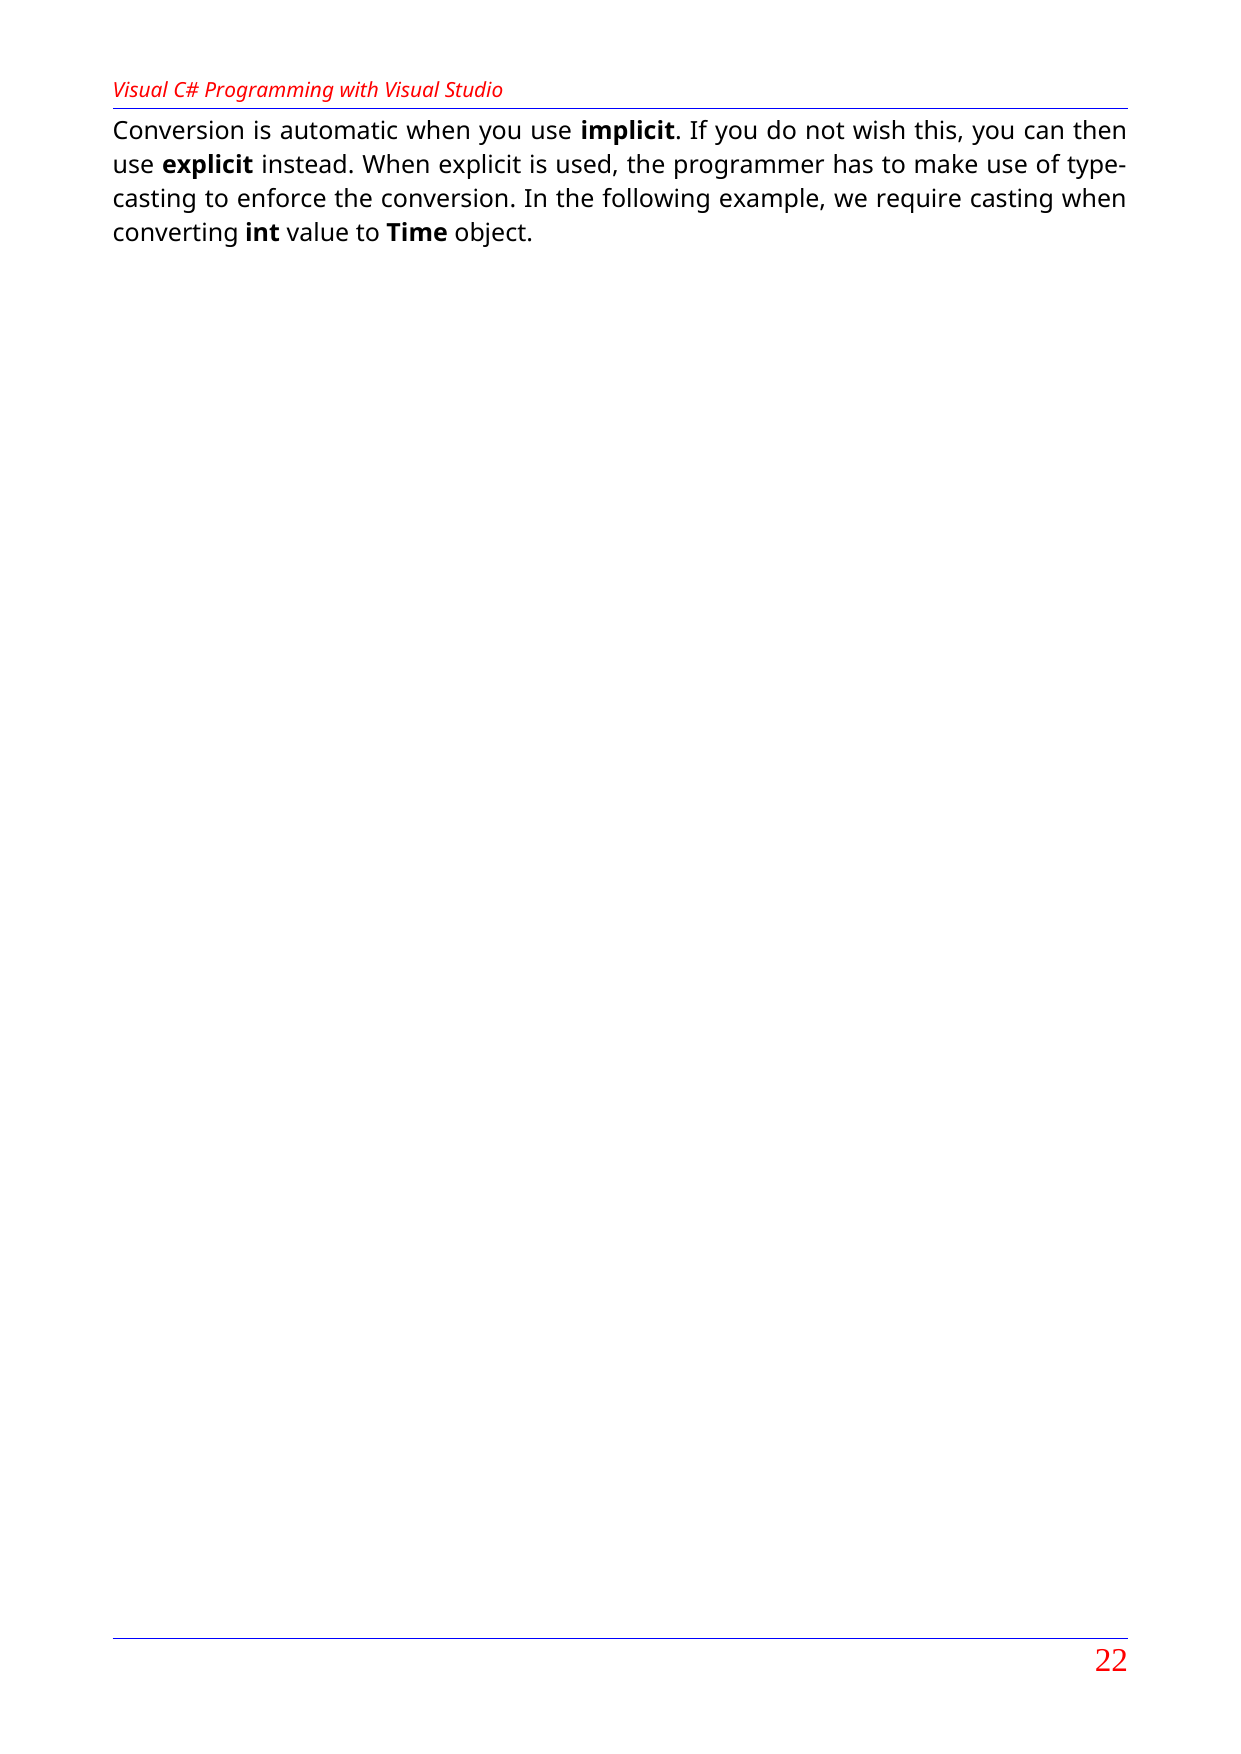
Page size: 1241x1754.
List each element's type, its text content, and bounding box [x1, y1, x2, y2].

text Conversion is automatic when you use implicit. If you do not wish this, you can then use explicit instead. When explicit is used, the programmer has to make use of type-casting to enforce the conversion. In the following example, we require casting when converting int value to Time object. [112, 112, 1128, 249]
